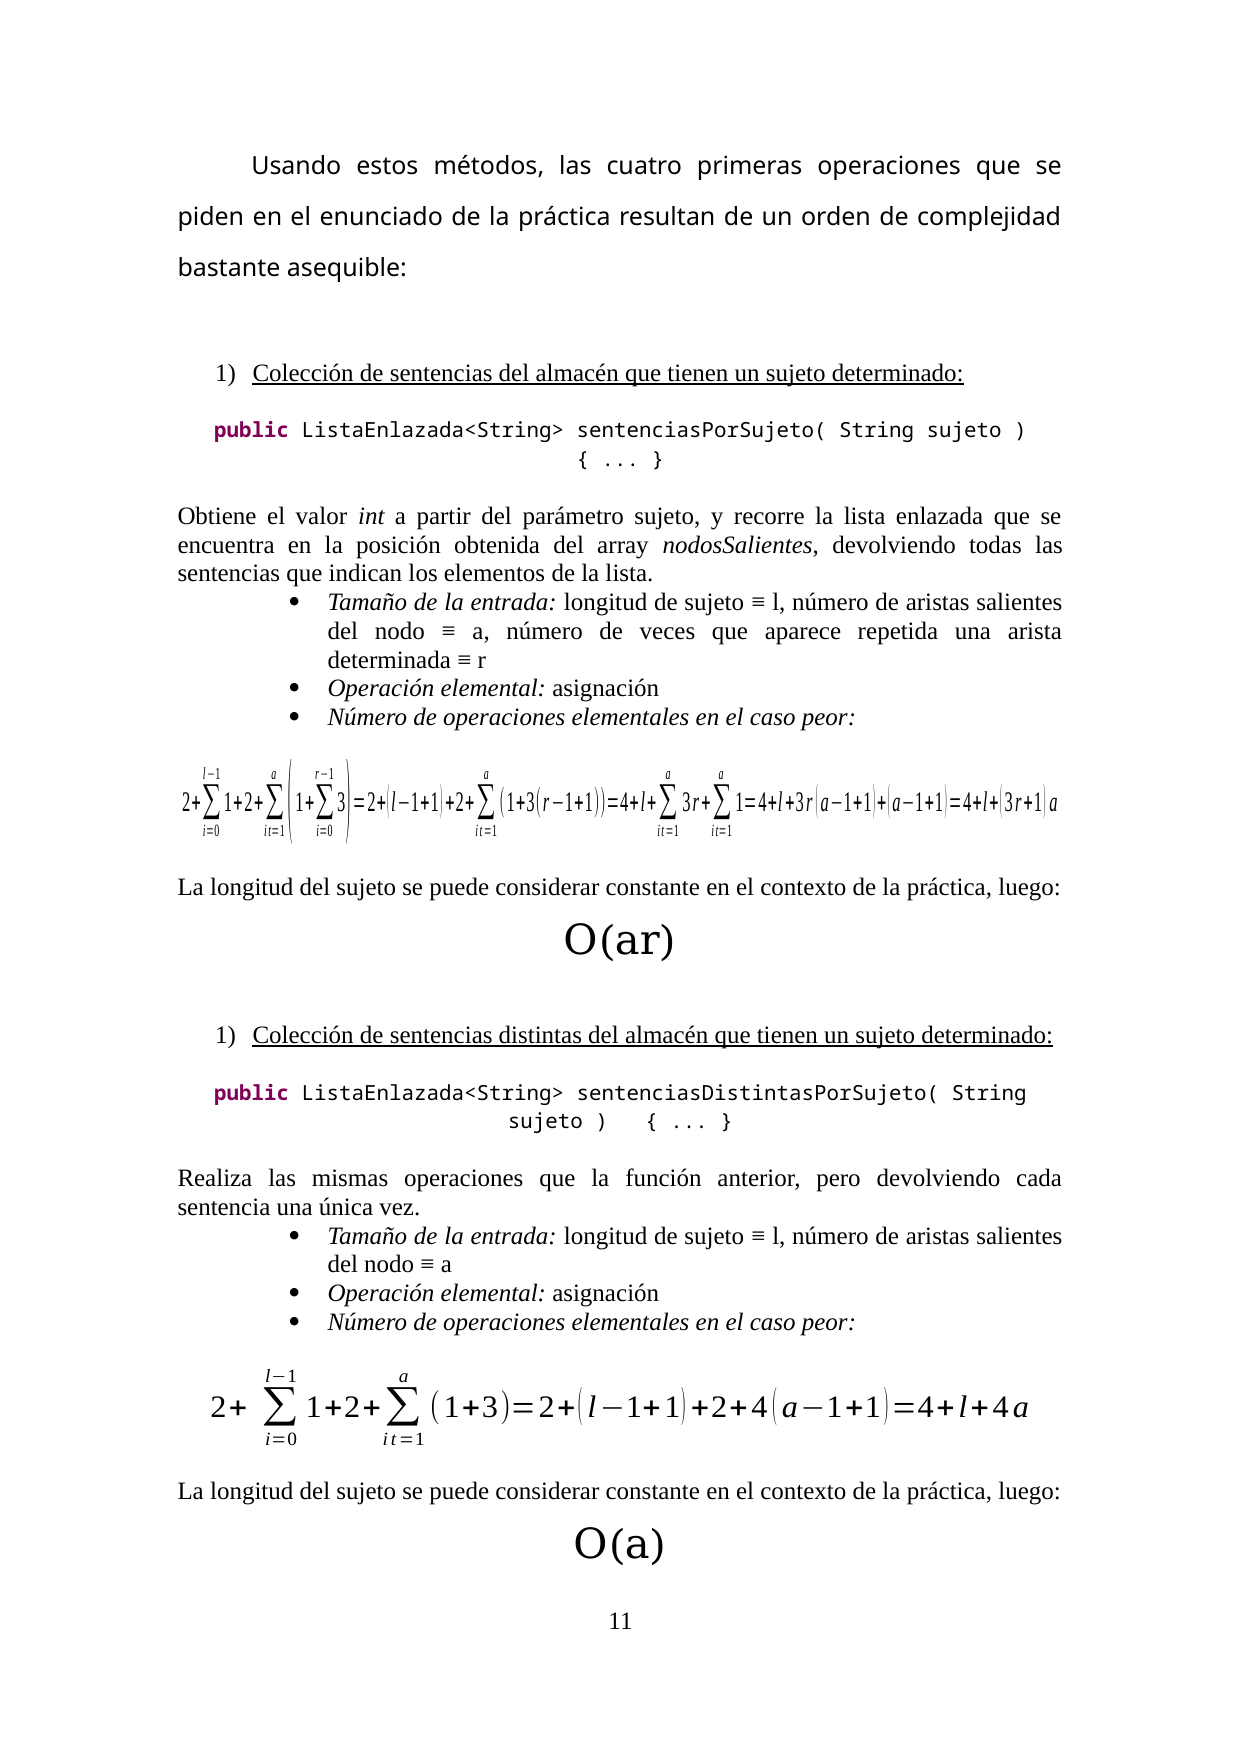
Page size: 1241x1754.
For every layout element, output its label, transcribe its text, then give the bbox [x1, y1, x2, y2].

text public ListaEnlazada<String> sentenciasPorSujeto( String sujeto ) { ... } [177, 415, 1063, 472]
list Tamaño de la entrada: longitud de sujeto ≡ l, número de aristas salientes del nodo ≡ a [290, 1221, 1063, 1278]
text La longitud del sujeto se puede considerar constante en el contexto de la práctica, luego: [177, 1476, 1063, 1505]
list Tamaño de la entrada: longitud de sujeto ≡ l, número de aristas salientes del nodo ≡ a, número de veces que aparece repetida una arista determinada ≡ r [290, 587, 1063, 673]
text public ListaEnlazada<String> sentenciasDistintasPorSujeto( String sujeto ) { ... } [177, 1078, 1063, 1134]
text Realiza las mismas operaciones que la función anterior, pero devolviendo cada sentencia una única vez. [177, 1163, 1063, 1221]
list Operación elemental: asignación [290, 1278, 1063, 1307]
list Colección de sentencias del almacén que tienen un sujeto determinado: [215, 358, 1063, 387]
text Obtiene el valor int a partir del parámetro sujeto, y recorre la lista enlazada que se encuentra en la posición obtenida del array nodosSalientes, devolviendo todas las sentencias que indican los elementos de la lista. [177, 501, 1063, 587]
text O(a) [177, 1518, 1063, 1568]
text Usando estos métodos, las cuatro primeras operaciones que se piden en el enunciado de la práctica resultan de un orden de complejidad bastante asequible: [177, 148, 1063, 284]
list Operación elemental: asignación [290, 673, 1063, 702]
text O(ar) [177, 913, 1063, 963]
text La longitud del sujeto se puede considerar constante en el contexto de la práctica, luego: [177, 872, 1063, 900]
list Número de operaciones elementales en el caso peor: [290, 702, 1063, 731]
list Colección de sentencias distintas del almacén que tienen un sujeto determinado: [215, 1020, 1063, 1049]
list Número de operaciones elementales en el caso peor: [290, 1307, 1063, 1336]
